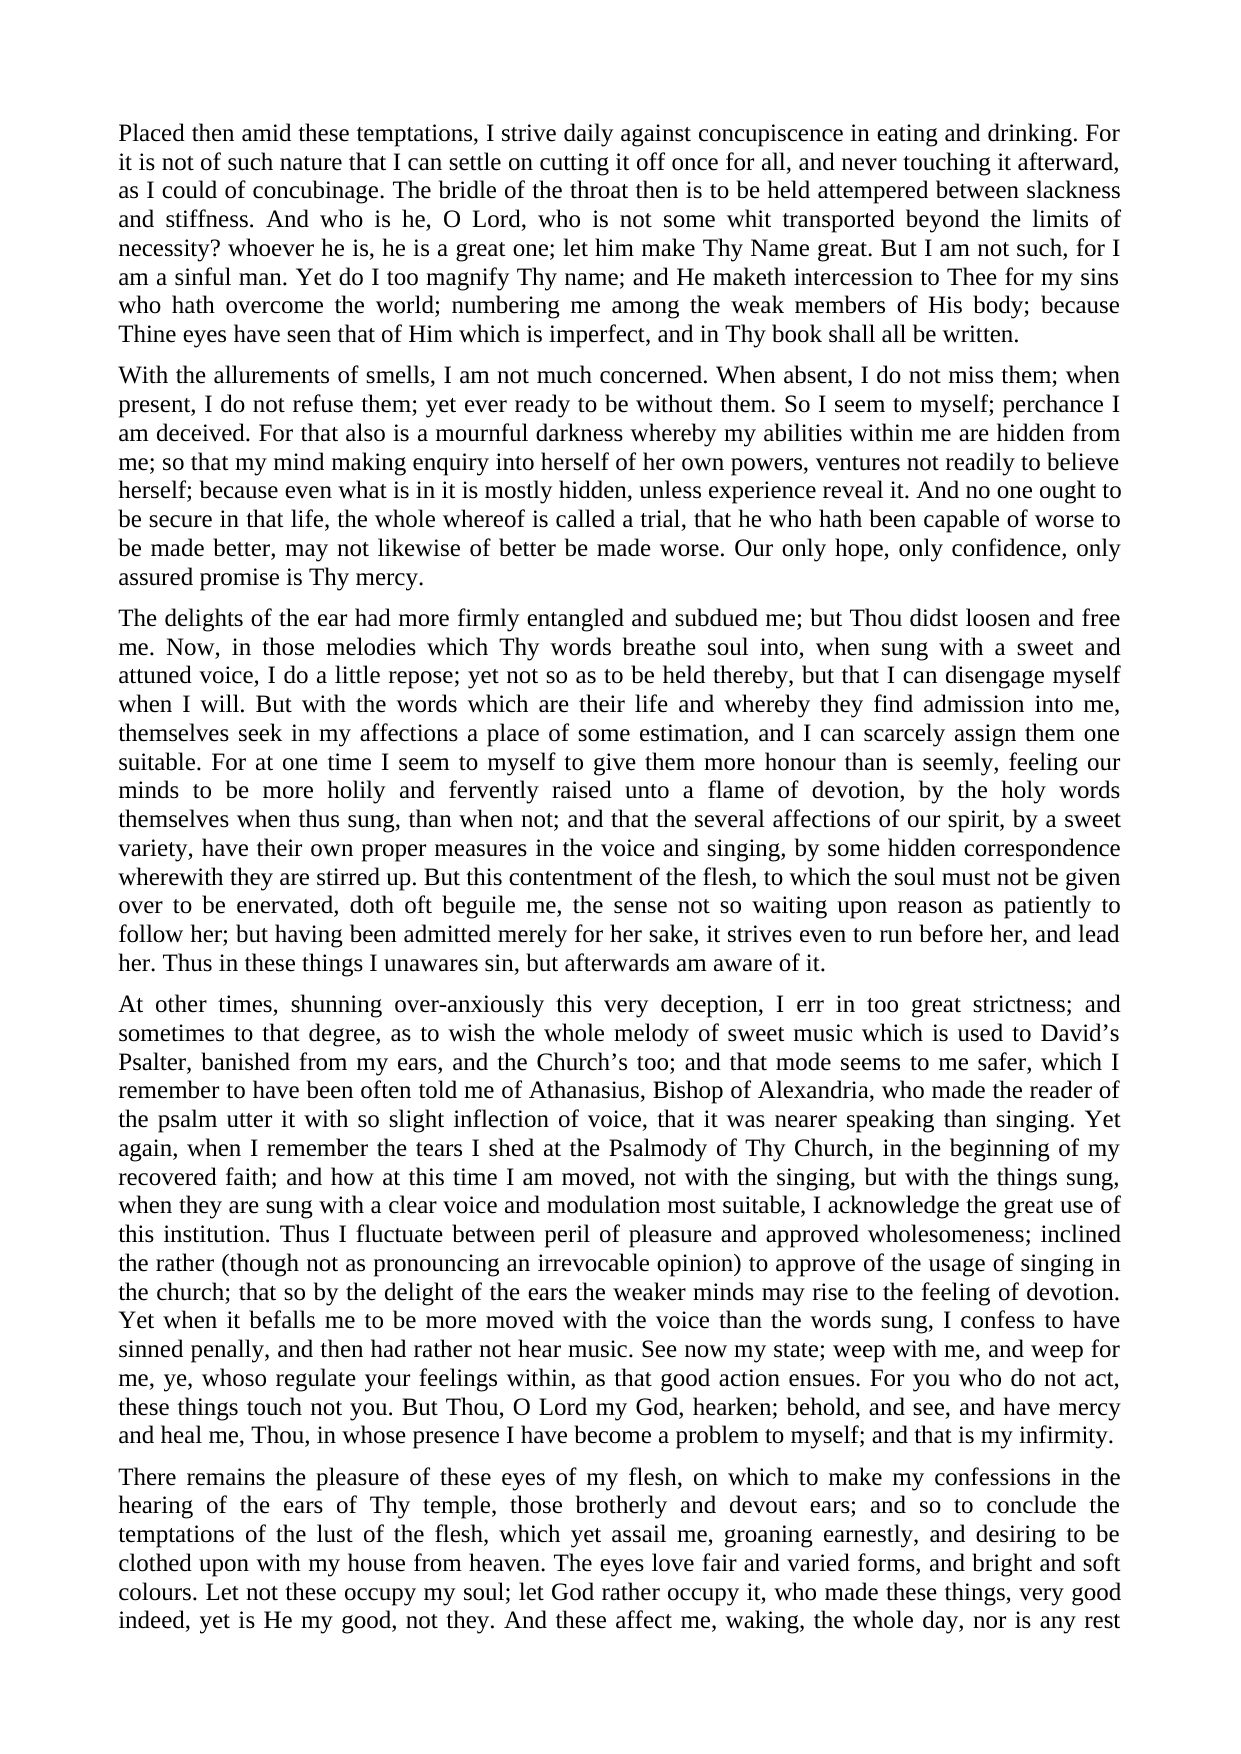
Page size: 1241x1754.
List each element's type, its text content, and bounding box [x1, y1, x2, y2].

text With the allurements of smells, I am not much concerned. When absent, I do not miss them; when present, I do not refuse them; yet ever ready to be without them. So I seem to myself; perchance I am deceived. For that also is a mournful darkness whereby my abilities within me are hidden from me; so that my mind making enquiry into herself of her own powers, ventures not readily to believe herself; because even what is in it is mostly hidden, unless experience reveal it. And no one ought to be secure in that life, the whole whereof is called a trial, that he who hath been capable of worse to be made better, may not likewise of better be made worse. Our only hope, only confidence, only assured promise is Thy mercy. [118, 361, 1122, 591]
text There remains the pleasure of these eyes of my flesh, on which to make my confessions in the hearing of the ears of Thy temple, those brotherly and devout ears; and so to conclude the temptations of the lust of the flesh, which yet assail me, groaning earnestly, and desiring to be clothed upon with my house from heaven. The eyes love fair and varied forms, and bright and soft colours. Let not these occupy my soul; let God rather occupy it, who made these things, very good indeed, yet is He my good, not they. And these affect me, waking, the whole day, nor is any rest [118, 1462, 1122, 1634]
text At other times, shunning over-anxiously this very deception, I err in too great strictness; and sometimes to that degree, as to wish the whole melody of sweet music which is used to David’s Psalter, banished from my ears, and the Church’s too; and that mode seems to me safer, which I remember to have been often told me of Athanasius, Bishop of Alexandria, who made the reader of the psalm utter it with so slight inflection of voice, that it was nearer speaking than singing. Yet again, when I remember the tears I shed at the Psalmody of Thy Church, in the beginning of my recovered faith; and how at this time I am moved, not with the singing, but with the things sung, when they are sung with a clear voice and modulation most suitable, I acknowledge the great use of this institution. Thus I fluctuate between peril of pleasure and approved wholesomeness; inclined the rather (though not as pronouncing an irrevocable opinion) to approve of the usage of singing in the church; that so by the delight of the ears the weaker minds may rise to the feeling of devotion. Yet when it befalls me to be more moved with the voice than the words sung, I confess to have sinned penally, and then had rather not hear music. See now my state; weep with me, and weep for me, ye, whoso regulate your feelings within, as that good action ensues. For you who do not act, these things touch not you. But Thou, O Lord my God, hearken; behold, and see, and have mercy and heal me, Thou, in whose presence I have become a problem to myself; and that is my infirmity. [118, 989, 1122, 1449]
text Placed then amid these temptations, I strive daily against concupiscence in eating and drinking. For it is not of such nature that I can settle on cutting it off once for all, and never touching it afterward, as I could of concubinage. The bridle of the throat then is to be held attempered between slackness and stiffness. And who is he, O Lord, who is not some whit transported beyond the limits of necessity? whoever he is, he is a great one; let him make Thy Name great. But I am not such, for I am a sinful man. Yet do I too magnify Thy name; and He maketh intercession to Thee for my sins who hath overcome the world; numbering me among the weak members of His body; because Thine eyes have seen that of Him which is imperfect, and in Thy book shall all be written. [118, 118, 1122, 348]
text The delights of the ear had more firmly entangled and subdued me; but Thou didst loosen and free me. Now, in those melodies which Thy words breathe soul into, when sung with a sweet and attuned voice, I do a little repose; yet not so as to be held thereby, but that I can disengage myself when I will. But with the words which are their life and whereby they find admission into me, themselves seek in my affections a place of some estimation, and I can scarcely assign them one suitable. For at one time I seem to myself to give them more honour than is seemly, feeling our minds to be more holily and fervently raised unto a flame of devotion, by the holy words themselves when thus sung, than when not; and that the several affections of our spirit, by a sweet variety, have their own proper measures in the voice and singing, by some hidden correspondence wherewith they are stirred up. But this contentment of the flesh, to which the soul must not be given over to be enervated, doth oft beguile me, the sense not so waiting upon reason as patiently to follow her; but having been admitted merely for her sake, it strives even to run before her, and lead her. Thus in these things I unawares sin, but afterwards am aware of it. [118, 603, 1122, 977]
